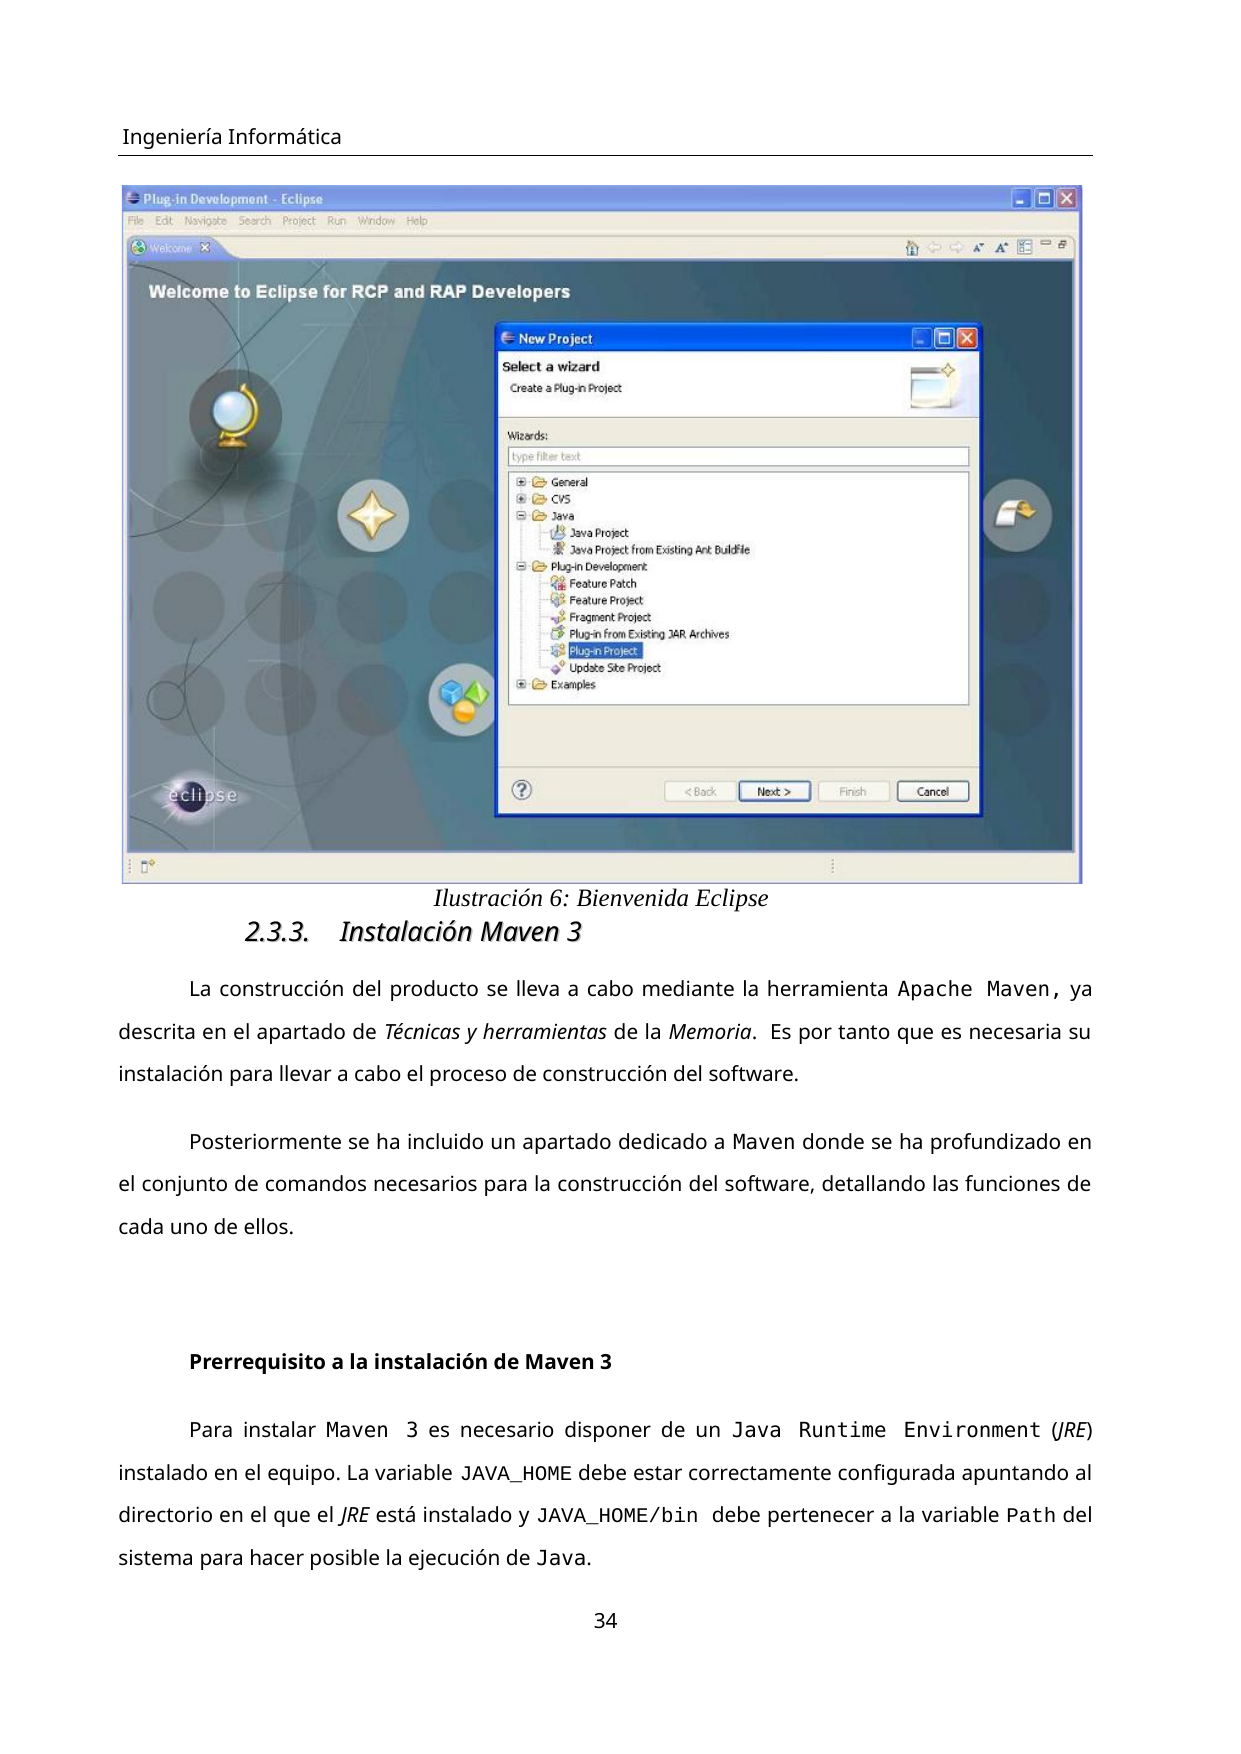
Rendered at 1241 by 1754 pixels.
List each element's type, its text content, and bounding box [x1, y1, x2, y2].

text Prerrequisito a la instalación de Maven 3 [118, 1347, 1093, 1376]
picture [121, 185, 1083, 884]
text Para instalar Maven 3 es necesario disponer de un Java Runtime Environment (JRE) instalado en el equipo. La variable JAVA_HOME debe estar correctamente configurada apuntando al directorio en el que el JRE está instalado y JAVA_HOME/bin debe pertenecer a la variable Path del sistema para hacer posible la ejecución de Java. [118, 1415, 1093, 1571]
subtitle Instalación Maven 3 [310, 884, 1093, 949]
text La construcción del producto se lleva a cabo mediante la herramienta Apache Maven, ya descrita en el apartado de Técnicas y herramientas de la Memoria. Es por tanto que es necesaria su instalación para llevar a cabo el proceso de construcción del software. [118, 974, 1093, 1088]
text Ilustración 6: Bienvenida Eclipse [122, 884, 1082, 912]
text Posteriormente se ha incluido un apartado dedicado a Maven donde se ha profundizado en el conjunto de comandos necesarios para la construcción del software, detallando las funciones de cada uno de ellos. [118, 1127, 1093, 1241]
